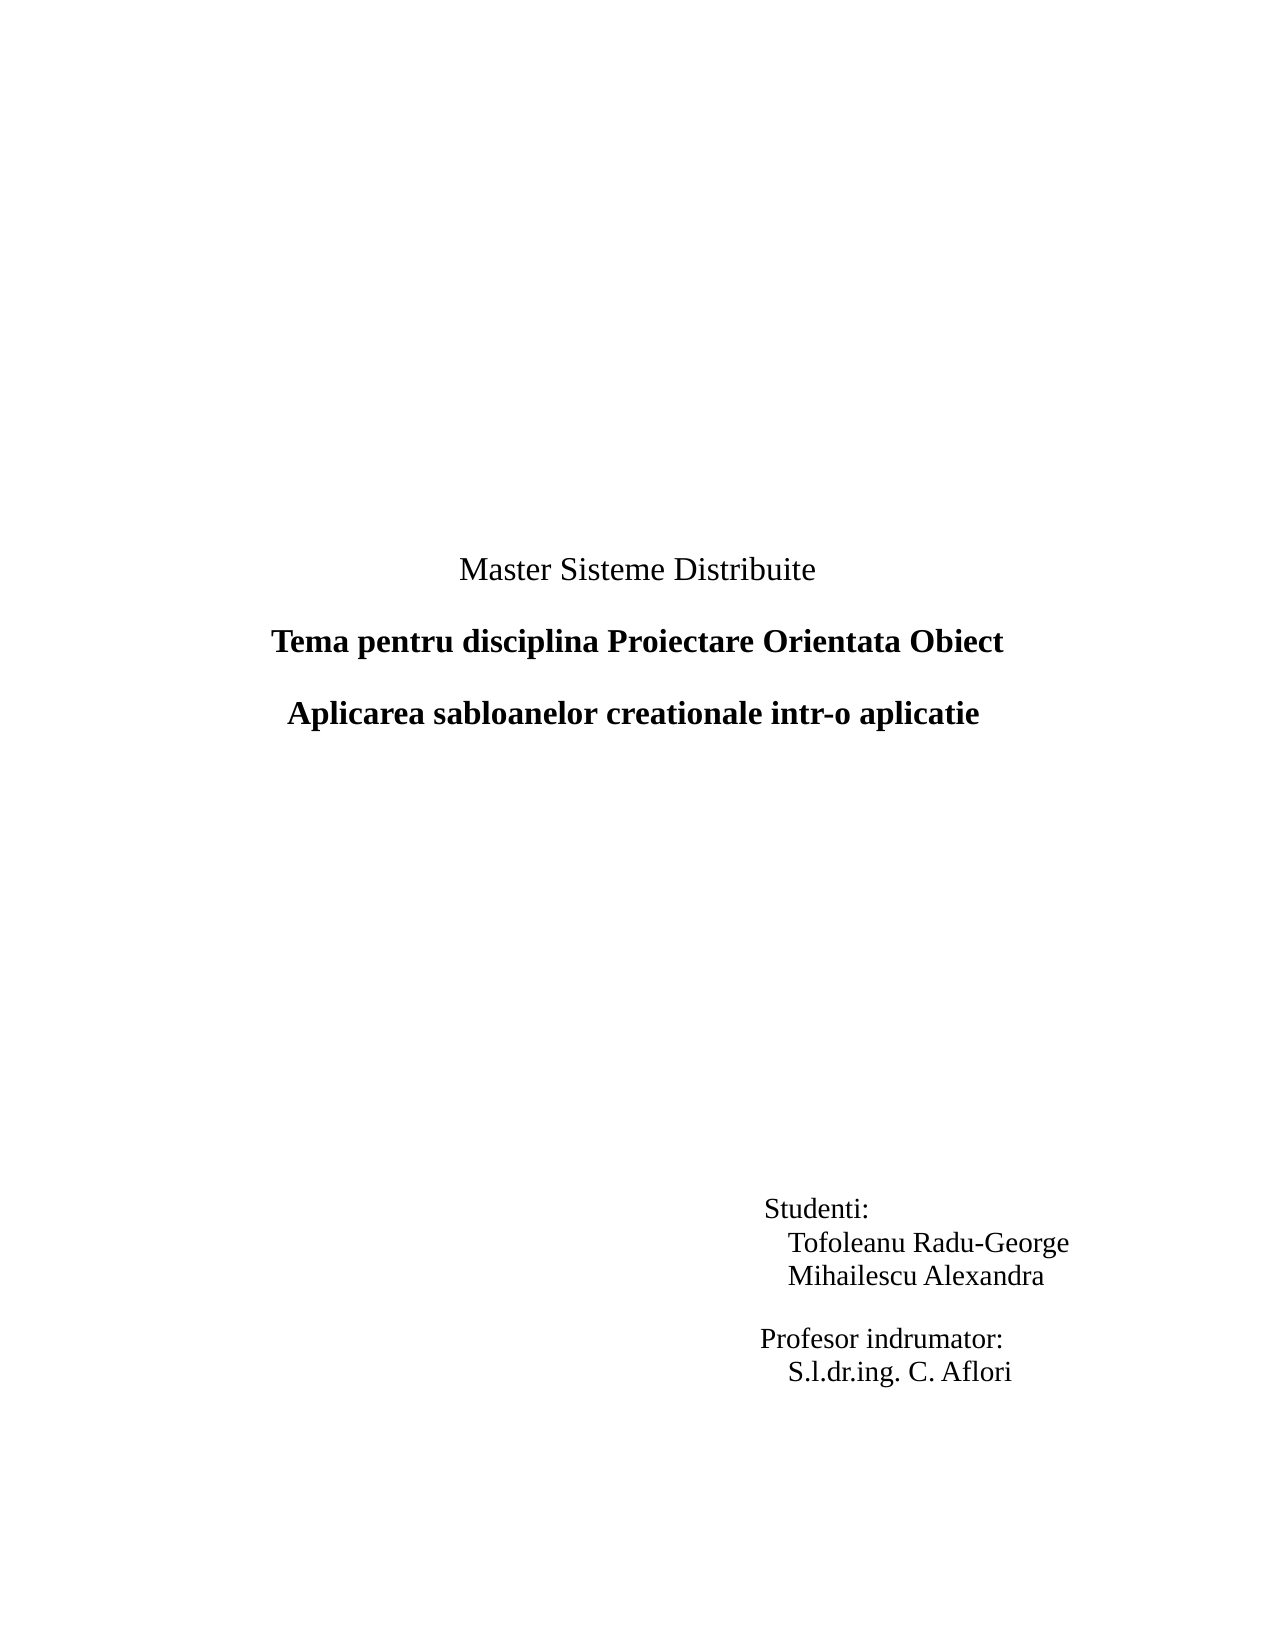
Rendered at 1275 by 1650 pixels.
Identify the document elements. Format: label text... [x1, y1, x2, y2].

text Tema pentru disciplina Proiectare Orientata Obiect [118, 621, 1157, 659]
text Mihailescu Alexandra [118, 1258, 1157, 1292]
text Studenti: [118, 1191, 1157, 1225]
text Aplicarea sabloanelor creationale intr-o aplicatie [118, 693, 1157, 731]
text Profesor indrumator: [118, 1321, 1157, 1354]
text S.l.dr.ing. C. Aflori [118, 1354, 1157, 1388]
text Tofoleanu Radu-George [118, 1225, 1157, 1258]
text Master Sisteme Distribuite [118, 549, 1157, 588]
